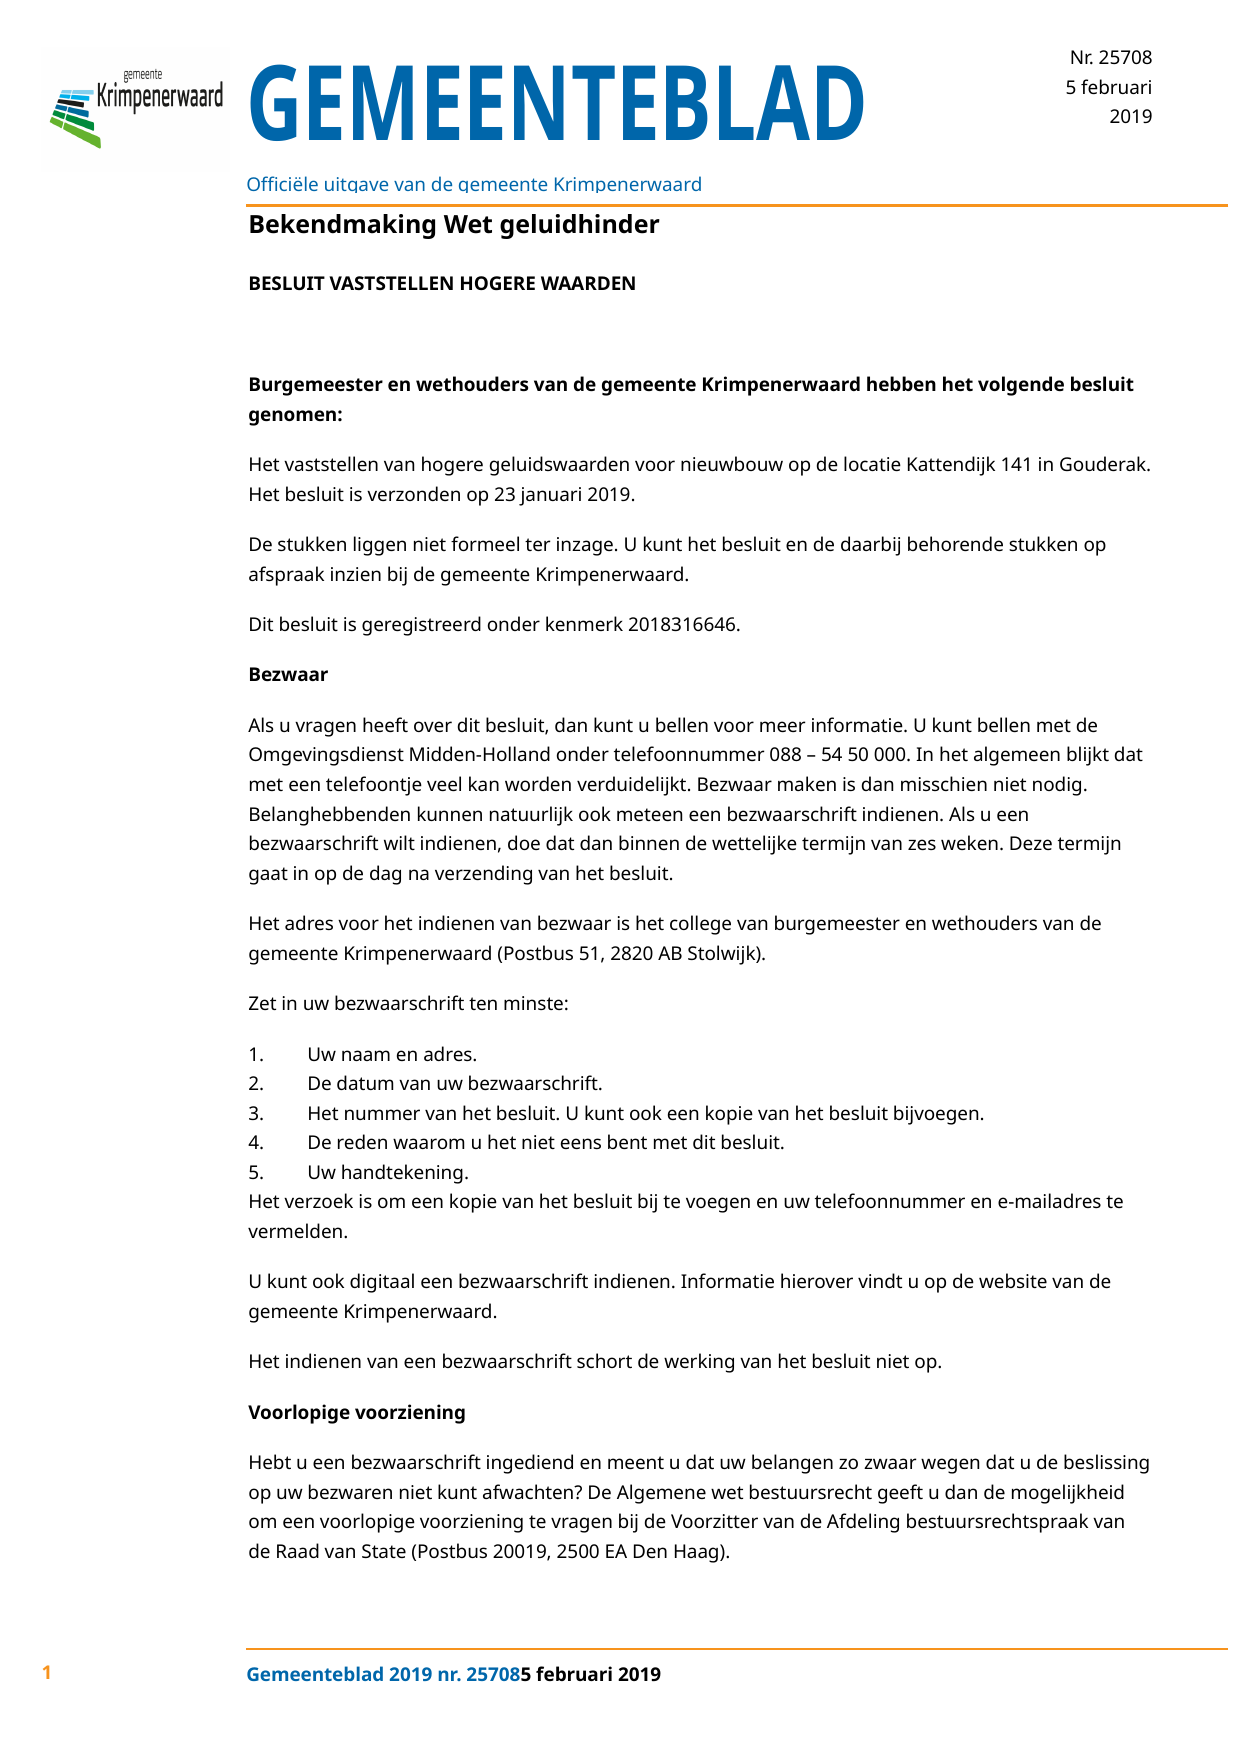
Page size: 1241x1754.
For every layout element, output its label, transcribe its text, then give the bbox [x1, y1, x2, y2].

text Dit besluit is geregistreerd onder kenmerk 2018316646. [248, 611, 1152, 637]
text Bezwaar [248, 662, 1152, 687]
list De datum van uw bezwaarschrift. [248, 1070, 1152, 1096]
text Hebt u een bezwaarschrift ingediend en meent u dat uw belangen zo zwaar wegen dat u de beslissing op uw bezwaren niet kunt afwachten? De Algemene wet bestuursrecht geeft u dan de mogelijkheid om een voorlopige voorziening te vragen bij de Voorzitter van de Afdeling bestuursrechtspraak van de Raad van State (Postbus 20019, 2500 EA Den Haag). [248, 1449, 1152, 1564]
text BESLUIT VASTSTELLEN HOGERE WAARDEN [248, 270, 1152, 296]
picture [41, 47, 231, 172]
list Het nummer van het besluit. U kunt ook een kopie van het besluit bijvoegen. [248, 1100, 1152, 1126]
text Zet in uw bezwaarschrift ten minste: [248, 990, 1152, 1016]
text Burgemeester en wethouders van de gemeente Krimpenerwaard hebben het volgende besluit genomen: [248, 371, 1152, 426]
text Voorlopige voorziening [248, 1399, 1152, 1425]
text De stukken liggen niet formeel ter inzage. U kunt het besluit en de daarbij behorende stukken op afspraak inzien bij de gemeente Krimpenerwaard. [248, 531, 1152, 586]
text Het vaststellen van hogere geluidswaarden voor nieuwbouw op de locatie Kattendijk 141 in Gouderak. Het besluit is verzonden op 23 januari 2019. [248, 451, 1152, 506]
list Uw handtekening. [248, 1159, 1152, 1185]
text Bekendmaking Wet geluidhinder [248, 207, 1152, 241]
list De reden waarom u het niet eens bent met dit besluit. [248, 1129, 1152, 1155]
text Als u vragen heeft over dit besluit, dan kunt u bellen voor meer informatie. U kunt bellen met de Omgevingsdienst Midden-Holland onder telefoonnummer 088 – 54 50 000. In het algemeen blijkt dat met een telefoontje veel kan worden verduidelijkt. Bezwaar maken is dan misschien niet nodig. Belanghebbenden kunnen natuurlijk ook meteen een bezwaarschrift indienen. Als u een bezwaarschrift wilt indienen, doe dat dan binnen de wettelijke termijn van zes weken. Deze termijn gaat in op de dag na verzending van het besluit. [248, 712, 1152, 886]
text U kunt ook digitaal een bezwaarschrift indienen. Informatie hierover vindt u op de website van de gemeente Krimpenerwaard. [248, 1269, 1152, 1324]
text Het adres voor het indienen van bezwaar is het college van burgemeester en wethouders van de gemeente Krimpenerwaard (Postbus 51, 2820 AB Stolwijk). [248, 910, 1152, 966]
list Uw naam en adres. [248, 1041, 1152, 1066]
text Het verzoek is om een kopie van het besluit bij te voegen en uw telefoonnummer en e-mailadres te vermelden. [248, 1189, 1152, 1244]
text Het indienen van een bezwaarschrift schort de werking van het besluit niet op. [248, 1349, 1152, 1374]
